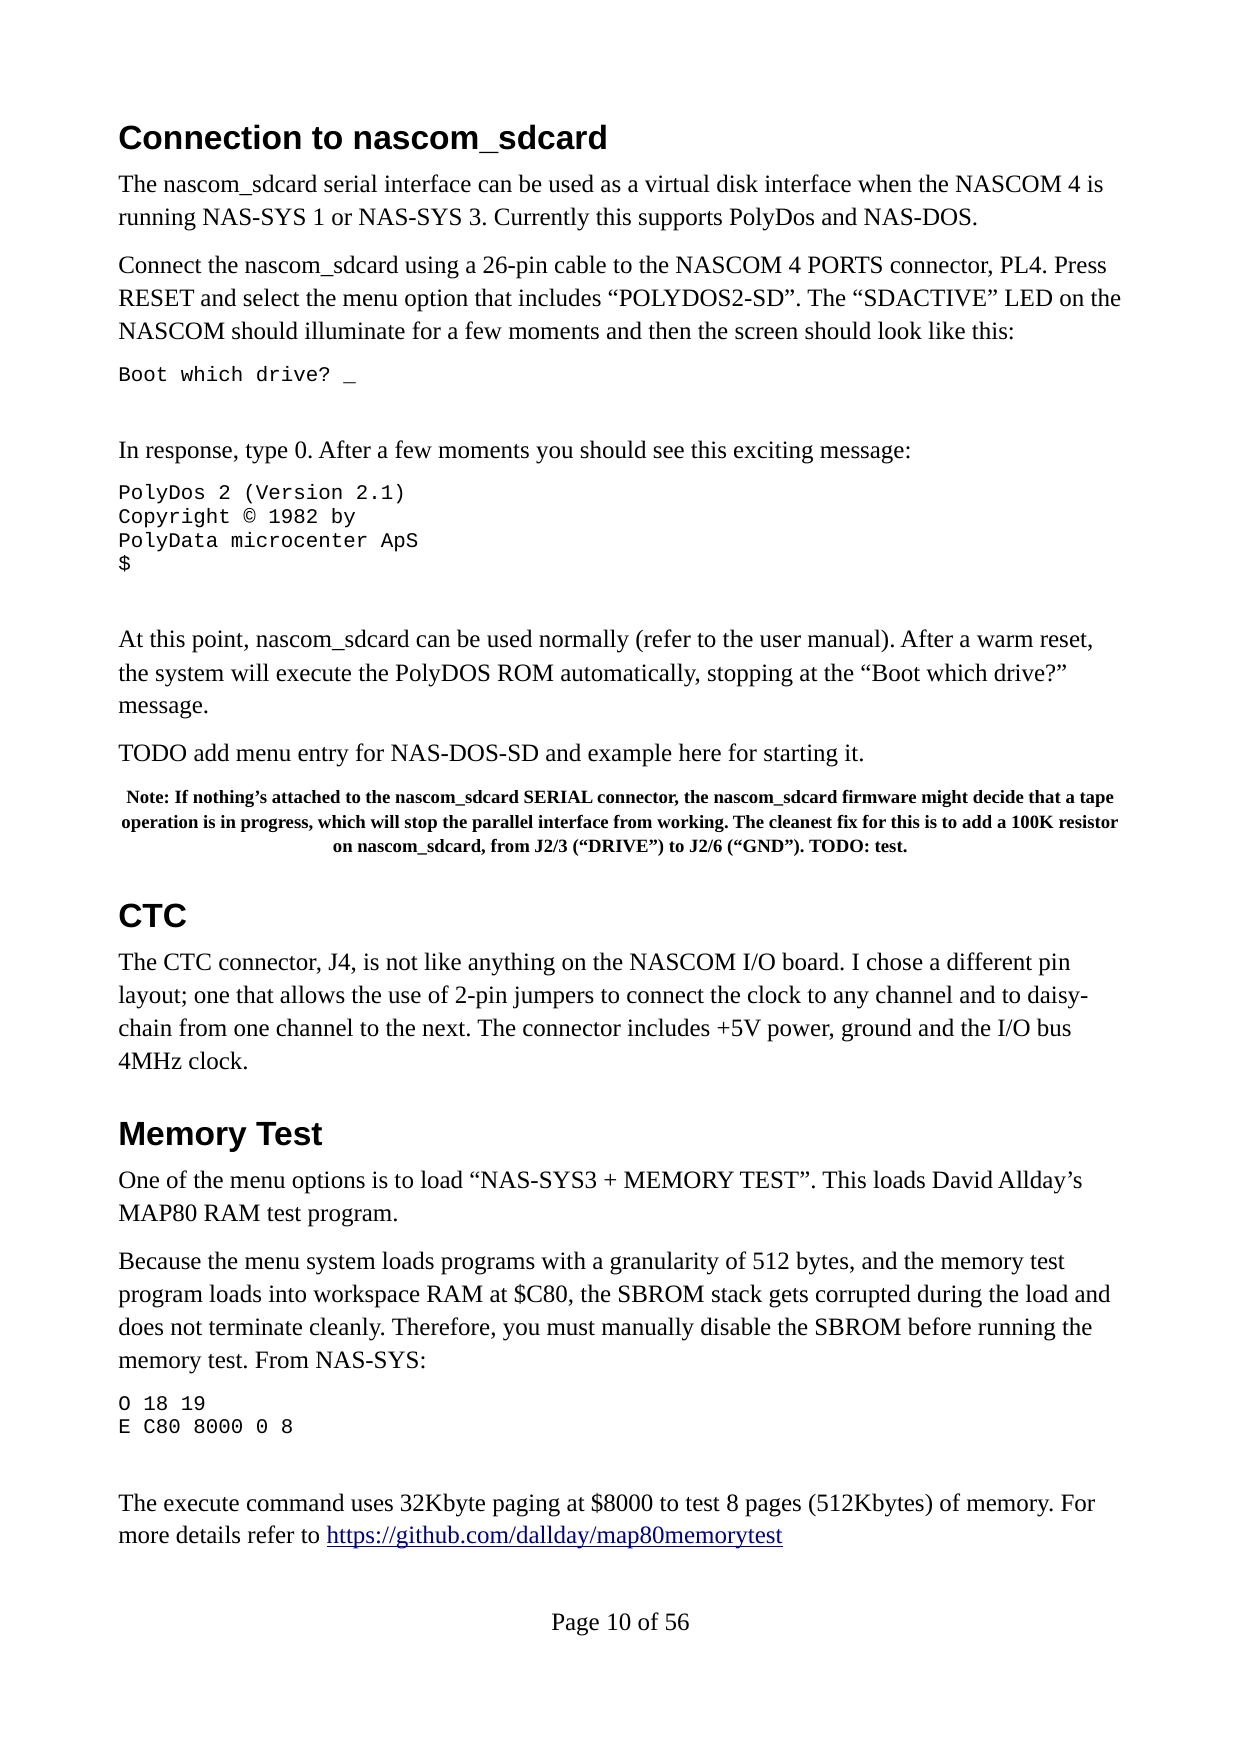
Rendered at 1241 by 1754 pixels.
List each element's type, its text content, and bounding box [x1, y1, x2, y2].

text In response, type 0. After a few moments you should see this exciting message: [118, 435, 1122, 463]
subtitle Connection to nascom_sdcard [118, 118, 1122, 157]
text PolyDos 2 (Version 2.1) [118, 482, 1122, 506]
text PolyData microcenter ApS [118, 530, 1122, 553]
text One of the menu options is to load “NAS-SYS3 + MEMORY TEST”. This loads David Allday’s MAP80 RAM test program. [118, 1165, 1122, 1227]
text $ [118, 553, 1122, 577]
text Copyright © 1982 by [118, 506, 1122, 530]
text At this point, nascom_sdcard can be used normally (refer to the user manual). After a warm reset, the system will execute the PolyDOS ROM automatically, stopping at the “Boot which drive?” message. [118, 624, 1122, 719]
subtitle Memory Test [118, 1114, 1122, 1153]
text Because the menu system loads programs with a granularity of 512 bytes, and the memory test program loads into workspace RAM at $C80, the SBROM stack gets corrupted during the load and does not terminate cleanly. Therefore, you must manually disable the SBROM before running the memory test. From NAS-SYS: [118, 1246, 1122, 1374]
subtitle CTC [118, 896, 1122, 934]
text Note: If nothing’s attached to the nascom_sdcard SERIAL connector, the nascom_sdcard firmware might decide that a tape operation is in progress, which will stop the parallel interface from working. The cleanest fix for this is to add a 100K resistor on nascom_sdcard, from J2/3 (“DRIVE”) to J2/6 (“GND”). TODO: test. [118, 786, 1122, 857]
text The nascom_sdcard serial interface can be used as a virtual disk interface when the NASCOM 4 is running NAS-SYS 1 or NAS-SYS 3. Currently this supports PolyDos and NAS-DOS. [118, 169, 1122, 231]
text The execute command uses 32Kbyte paging at $8000 to test 8 pages (512Kbytes) of memory. For more details refer to https://github.com/dallday/map80memorytest [118, 1488, 1122, 1549]
text O 18 19 [118, 1393, 1122, 1416]
text TODO add menu entry for NAS-DOS-SD and example here for starting it. [118, 738, 1122, 767]
text The CTC connector, J4, is not like anything on the NASCOM I/O board. I chose a different pin layout; one that allows the use of 2-pin jumpers to connect the clock to any channel and to daisy-chain from one channel to the next. The connector includes +5V power, ground and the I/O bus 4MHz clock. [118, 947, 1122, 1074]
text E C80 8000 0 8 [118, 1416, 1122, 1440]
text Boot which drive? _ [118, 363, 1122, 387]
text Connect the nascom_sdcard using a 26-pin cable to the NASCOM 4 PORTS connector, PL4. Press RESET and select the menu option that includes “POLYDOS2-SD”. The “SDACTIVE” LED on the NASCOM should illuminate for a few moments and then the screen should look like this: [118, 250, 1122, 345]
